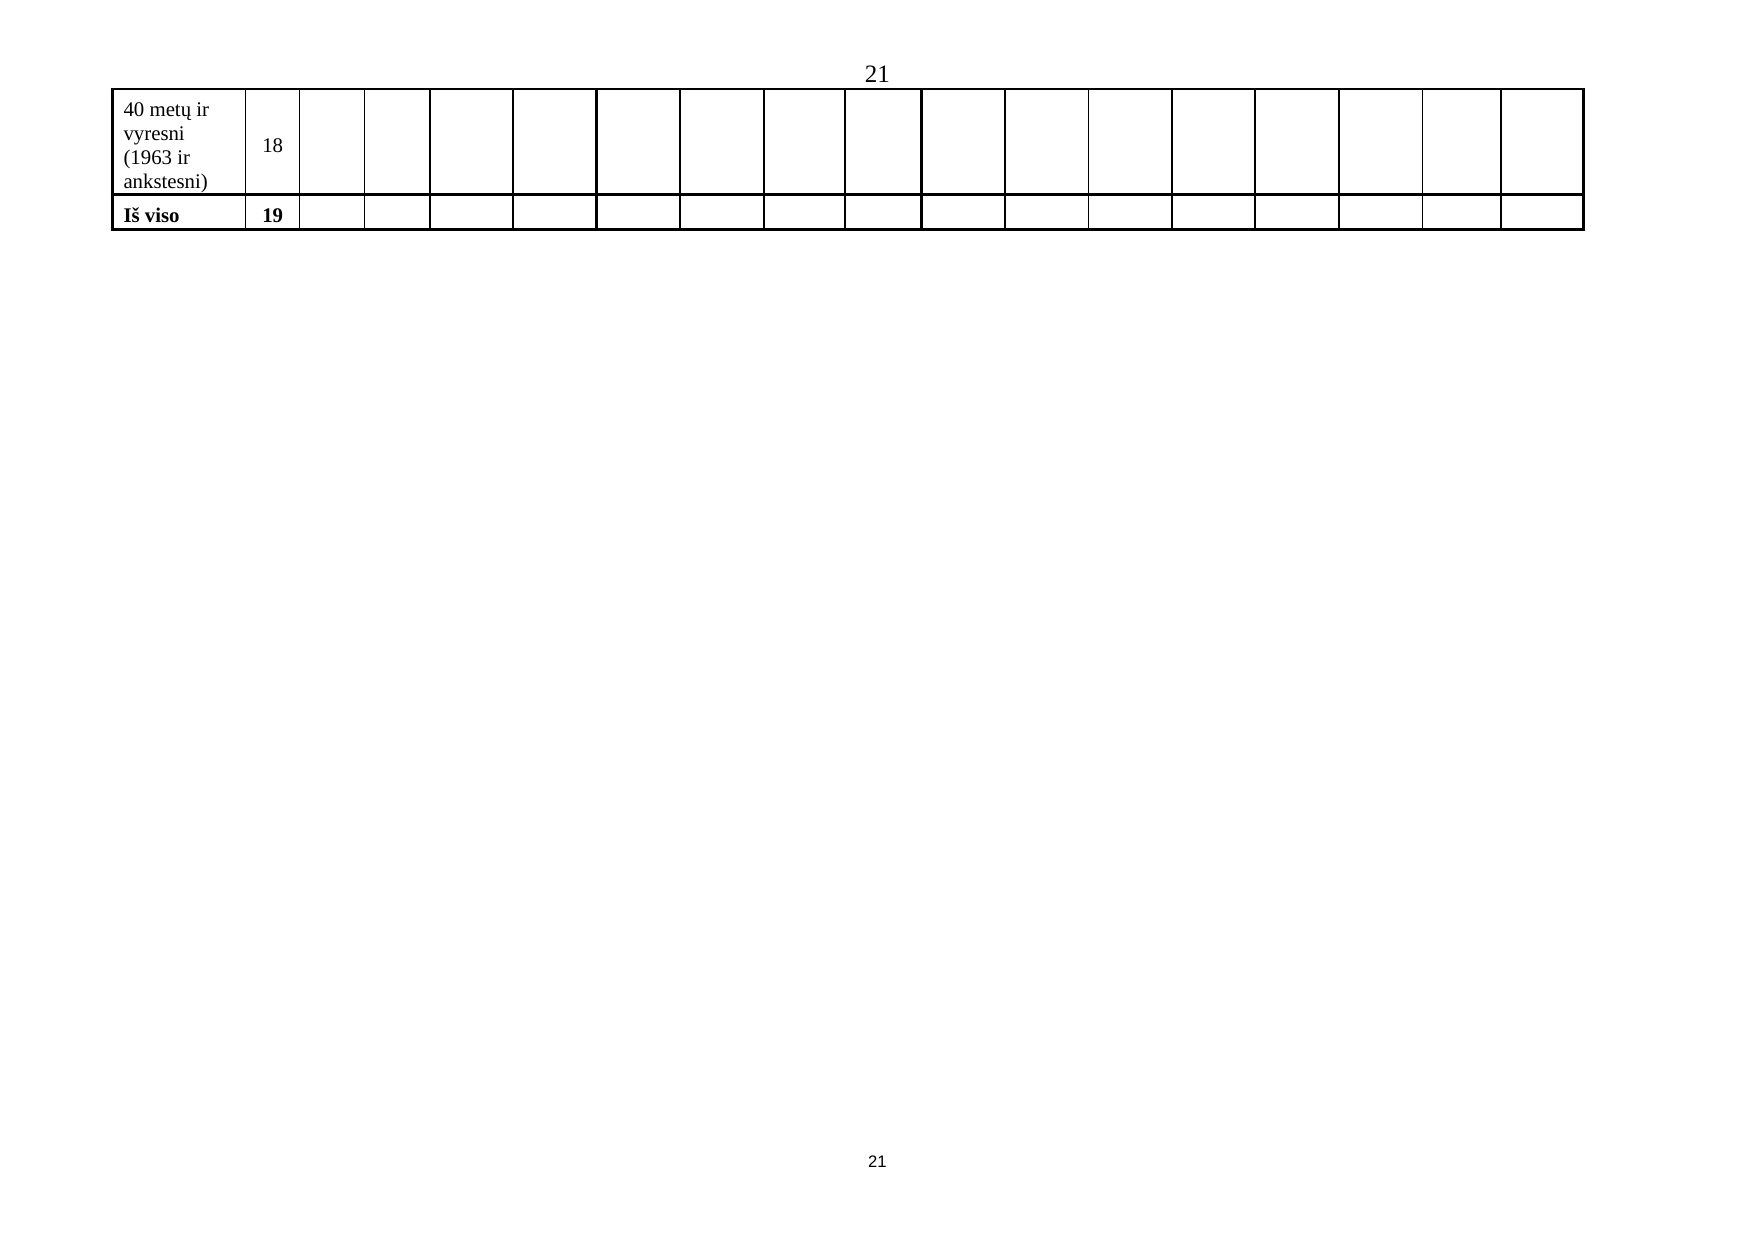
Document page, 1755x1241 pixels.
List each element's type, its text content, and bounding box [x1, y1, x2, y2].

table_cell [365, 90, 429, 193]
table_cell [598, 90, 679, 193]
table_cell [1256, 90, 1338, 193]
table_cell [300, 90, 364, 193]
table_cell [1585, 193, 1589, 227]
table_cell [1006, 196, 1088, 227]
table_cell [431, 196, 512, 227]
table_cell [1423, 90, 1500, 193]
table_cell [1423, 196, 1500, 227]
table_cell [681, 196, 763, 227]
table_cell [300, 196, 364, 227]
table_cell [1006, 90, 1088, 193]
table_cell [1256, 196, 1338, 227]
table_cell [1089, 90, 1171, 193]
table_cell [1173, 90, 1254, 193]
table_cell [514, 90, 595, 193]
table_cell [1340, 196, 1422, 227]
table_cell [765, 196, 844, 227]
table_cell [1502, 90, 1582, 193]
table_cell [365, 196, 429, 227]
table_cell [514, 196, 595, 227]
table_cell [923, 196, 1004, 227]
table_cell 18 [246, 90, 299, 193]
table_cell [765, 90, 844, 193]
table_cell [598, 196, 679, 227]
table_cell [1173, 196, 1254, 227]
table_cell Iš viso [114, 196, 245, 227]
table_cell [846, 196, 920, 227]
table_cell [1089, 196, 1171, 227]
table_cell [923, 90, 1004, 193]
table_cell [846, 90, 920, 193]
table_cell [1340, 90, 1422, 193]
table_cell [1585, 88, 1589, 193]
table_cell [681, 90, 763, 193]
table_cell 19 [246, 196, 299, 227]
table_cell [1502, 196, 1582, 227]
table_cell 40 metų ir vyresni (1963 ir ankstesni) [114, 90, 245, 193]
table_cell [431, 90, 512, 193]
